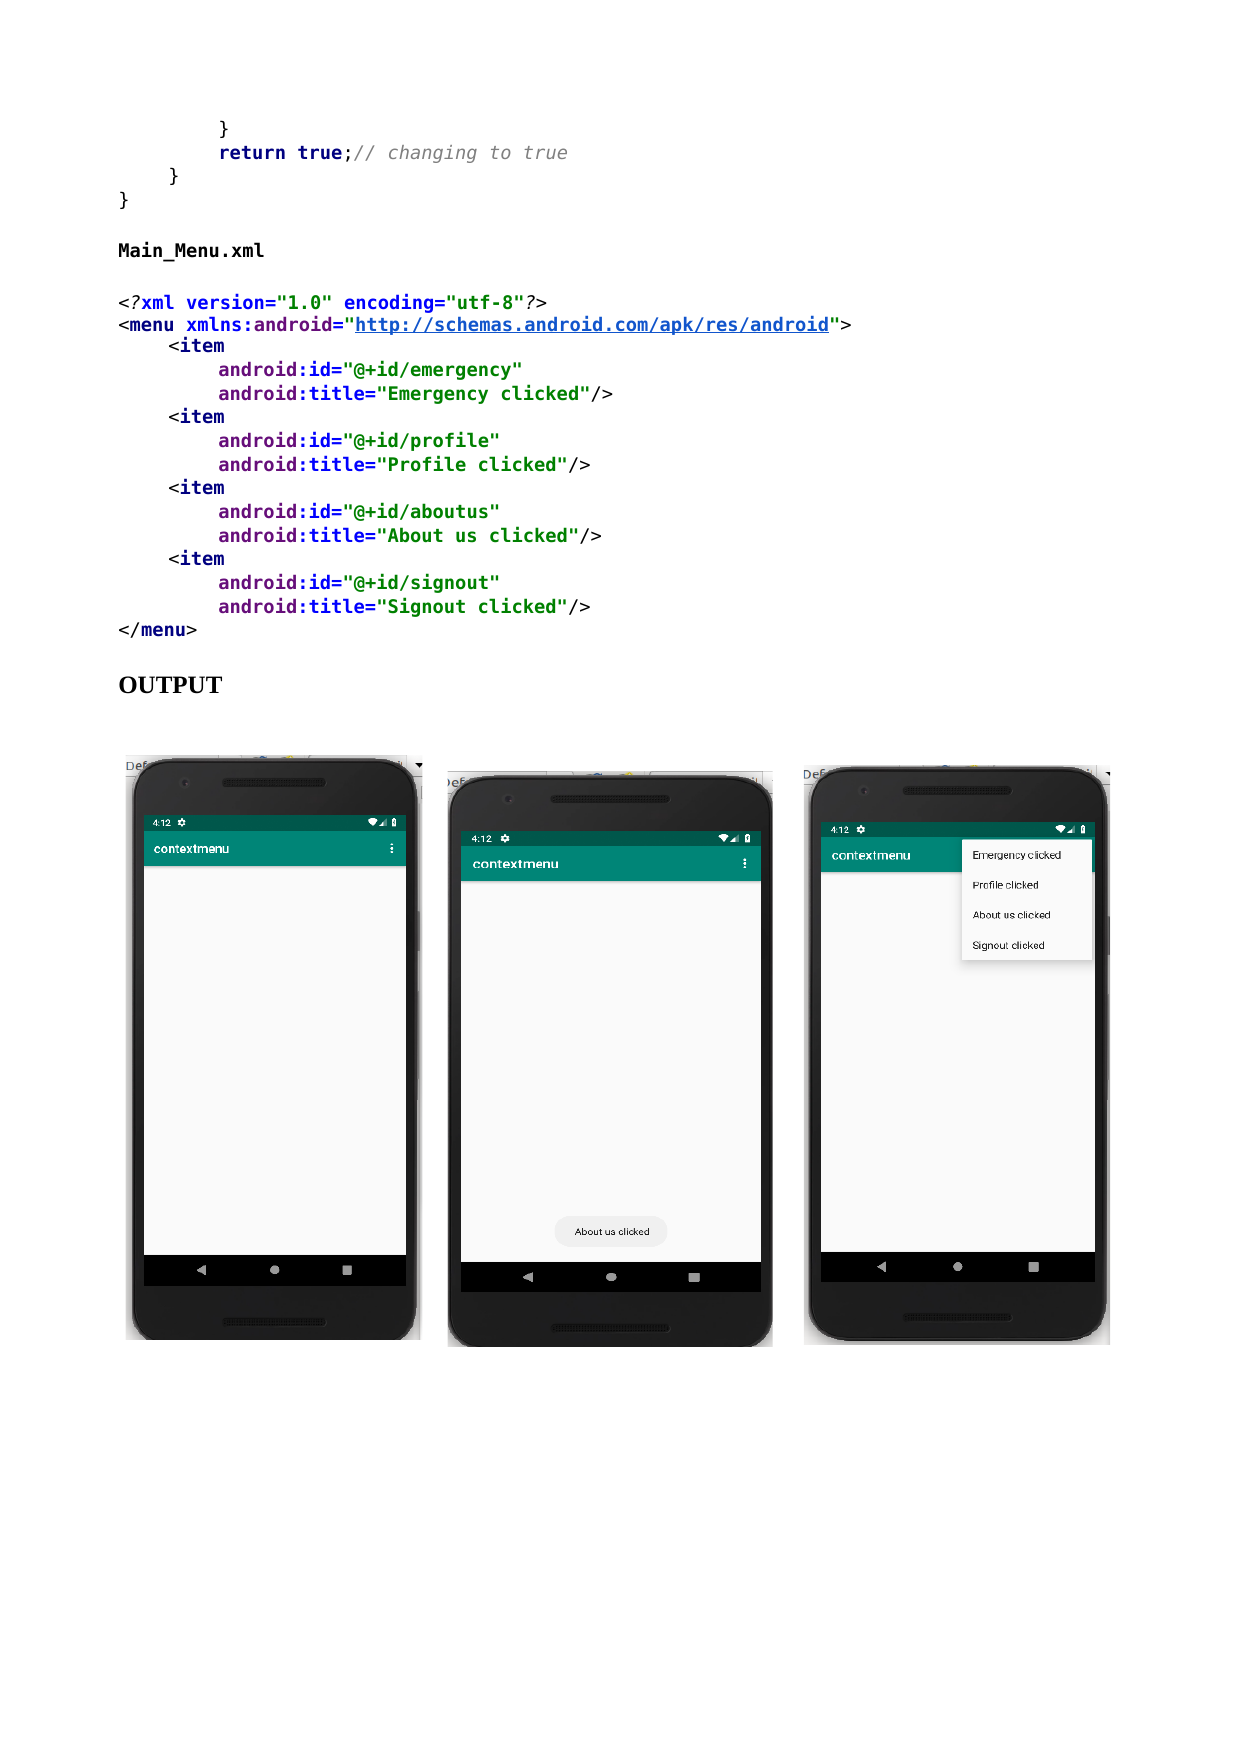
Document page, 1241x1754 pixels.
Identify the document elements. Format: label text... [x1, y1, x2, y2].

picture [803, 765, 841, 1345]
picture [125, 755, 161, 1340]
text android:title="About us clicked"/> [118, 525, 1122, 548]
text android:title="Profile clicked"/> [118, 454, 1122, 477]
text android:title="Signout clicked"/> [118, 596, 1122, 619]
picture [447, 771, 488, 1347]
text } [118, 189, 1122, 211]
text Main_Menu.xml [118, 240, 1122, 262]
text <?xml version="1.0" encoding="utf-8"?> [118, 292, 1122, 314]
text return true;// changing to true [118, 142, 1122, 165]
text android:id="@+id/aboutus" [118, 501, 1122, 525]
text OUTPUT [118, 671, 1122, 699]
text <menu xmlns:android="http://schemas.android.com/apk/res/android"> [118, 314, 1122, 336]
text android:id="@+id/emergency" [118, 359, 1122, 383]
text <item [118, 477, 1122, 501]
text android:id="@+id/signout" [118, 572, 1122, 596]
text android:title="Emergency clicked"/> [118, 383, 1122, 406]
text </menu> [118, 619, 1122, 641]
text } [118, 118, 1122, 142]
text <item [118, 406, 1122, 430]
text } [118, 165, 1122, 189]
text <item [118, 336, 1122, 359]
text <item [118, 548, 1122, 572]
text android:id="@+id/profile" [118, 430, 1122, 454]
